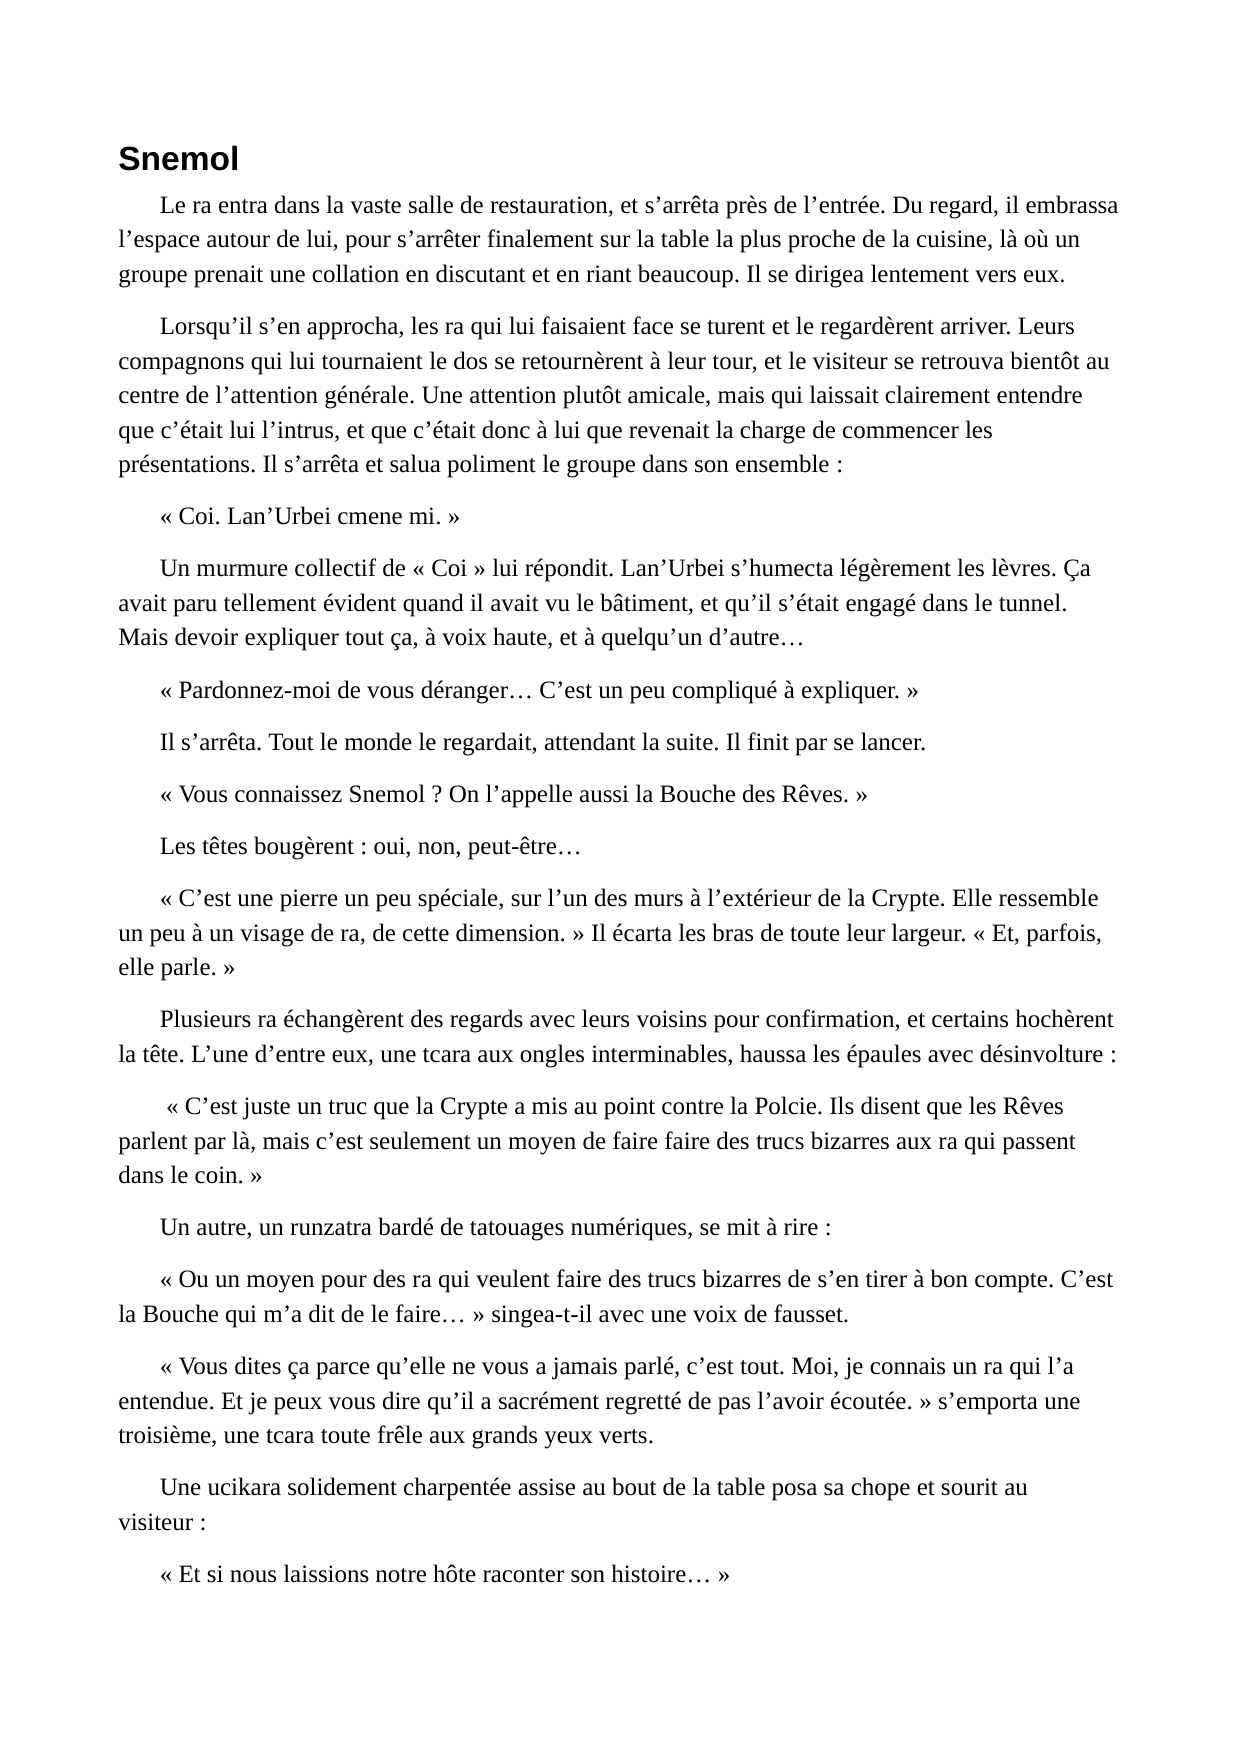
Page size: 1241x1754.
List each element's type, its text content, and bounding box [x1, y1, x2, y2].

text « Ou un moyen pour des ra qui veulent faire des trucs bizarres de s’en tirer à bon compte. C’est la Bouche qui m’a dit de le faire… » singea-t-il avec une voix de fausset. [118, 1264, 1122, 1328]
text Il s’arrêta. Tout le monde le regardait, attendant la suite. Il finit par se lancer. [118, 727, 1122, 756]
text Lorsqu’il s’en approcha, les ra qui lui faisaient face se turent et le regardèrent arriver. Leurs compagnons qui lui tournaient le dos se retournèrent à leur tour, et le visiteur se retrouva bientôt au centre de l’attention générale. Une attention plutôt amicale, mais qui laissait clairement entendre que c’était lui l’intrus, et que c’était donc à lui que revenait la charge de commencer les présentations. Il s’arrêta et salua poliment le groupe dans son ensemble : [118, 311, 1122, 478]
text « Vous dites ça parce qu’elle ne vous a jamais parlé, c’est tout. Moi, je connais un ra qui l’a entendue. Et je peux vous dire qu’il a sacrément regretté de pas l’avoir écoutée. » s’emporta une troisième, une tcara toute frêle aux grands yeux verts. [118, 1351, 1122, 1449]
text Le ra entra dans la vaste salle de restauration, et s’arrêta près de l’entrée. Du regard, il embrassa l’espace autour de lui, pour s’arrêter finalement sur la table la plus proche de la cuisine, là où un groupe prenait une collation en discutant et en riant beaucoup. Il se dirigea lentement vers eux. [118, 190, 1122, 288]
text « Pardonnez-moi de vous déranger… C’est un peu compliqué à expliquer. » [118, 675, 1122, 703]
text Un murmure collectif de « Coi » lui répondit. Lan’Urbei s’humecta légèrement les lèvres. Ça avait paru tellement évident quand il avait vu le bâtiment, et qu’il s’était engagé dans le tunnel. Mais devoir expliquer tout ça, à voix haute, et à quelqu’un d’autre… [118, 553, 1122, 651]
subtitle Snemol [118, 139, 1122, 178]
text « Et si nous laissions notre hôte raconter son histoire… » [118, 1559, 1122, 1588]
text « C’est juste un truc que la Crypte a mis au point contre la Polcie. Ils disent que les Rêves parlent par là, mais c’est seulement un moyen de faire faire des trucs bizarres aux ra qui passent dans le coin. » [118, 1091, 1122, 1189]
text « Vous connaissez Snemol ? On l’appelle aussi la Bouche des Rêves. » [118, 779, 1122, 808]
text Les têtes bougèrent : oui, non, peut-être… [118, 831, 1122, 860]
text « C’est une pierre un peu spéciale, sur l’un des murs à l’extérieur de la Crypte. Elle ressemble un peu à un visage de ra, de cette dimension. » Il écarta les bras de toute leur largeur. « Et, parfois, elle parle. » [118, 883, 1122, 981]
text Un autre, un runzatra bardé de tatouages numériques, se mit à rire : [118, 1212, 1122, 1241]
text Une ucikara solidement charpentée assise au bout de la table posa sa chope et sourit au visiteur : [118, 1472, 1122, 1536]
text « Coi. Lan’Urbei cmene mi. » [118, 501, 1122, 530]
text Plusieurs ra échangèrent des regards avec leurs voisins pour confirmation, et certains hochèrent la tête. L’une d’entre eux, une tcara aux ongles interminables, haussa les épaules avec désinvolture : [118, 1004, 1122, 1068]
